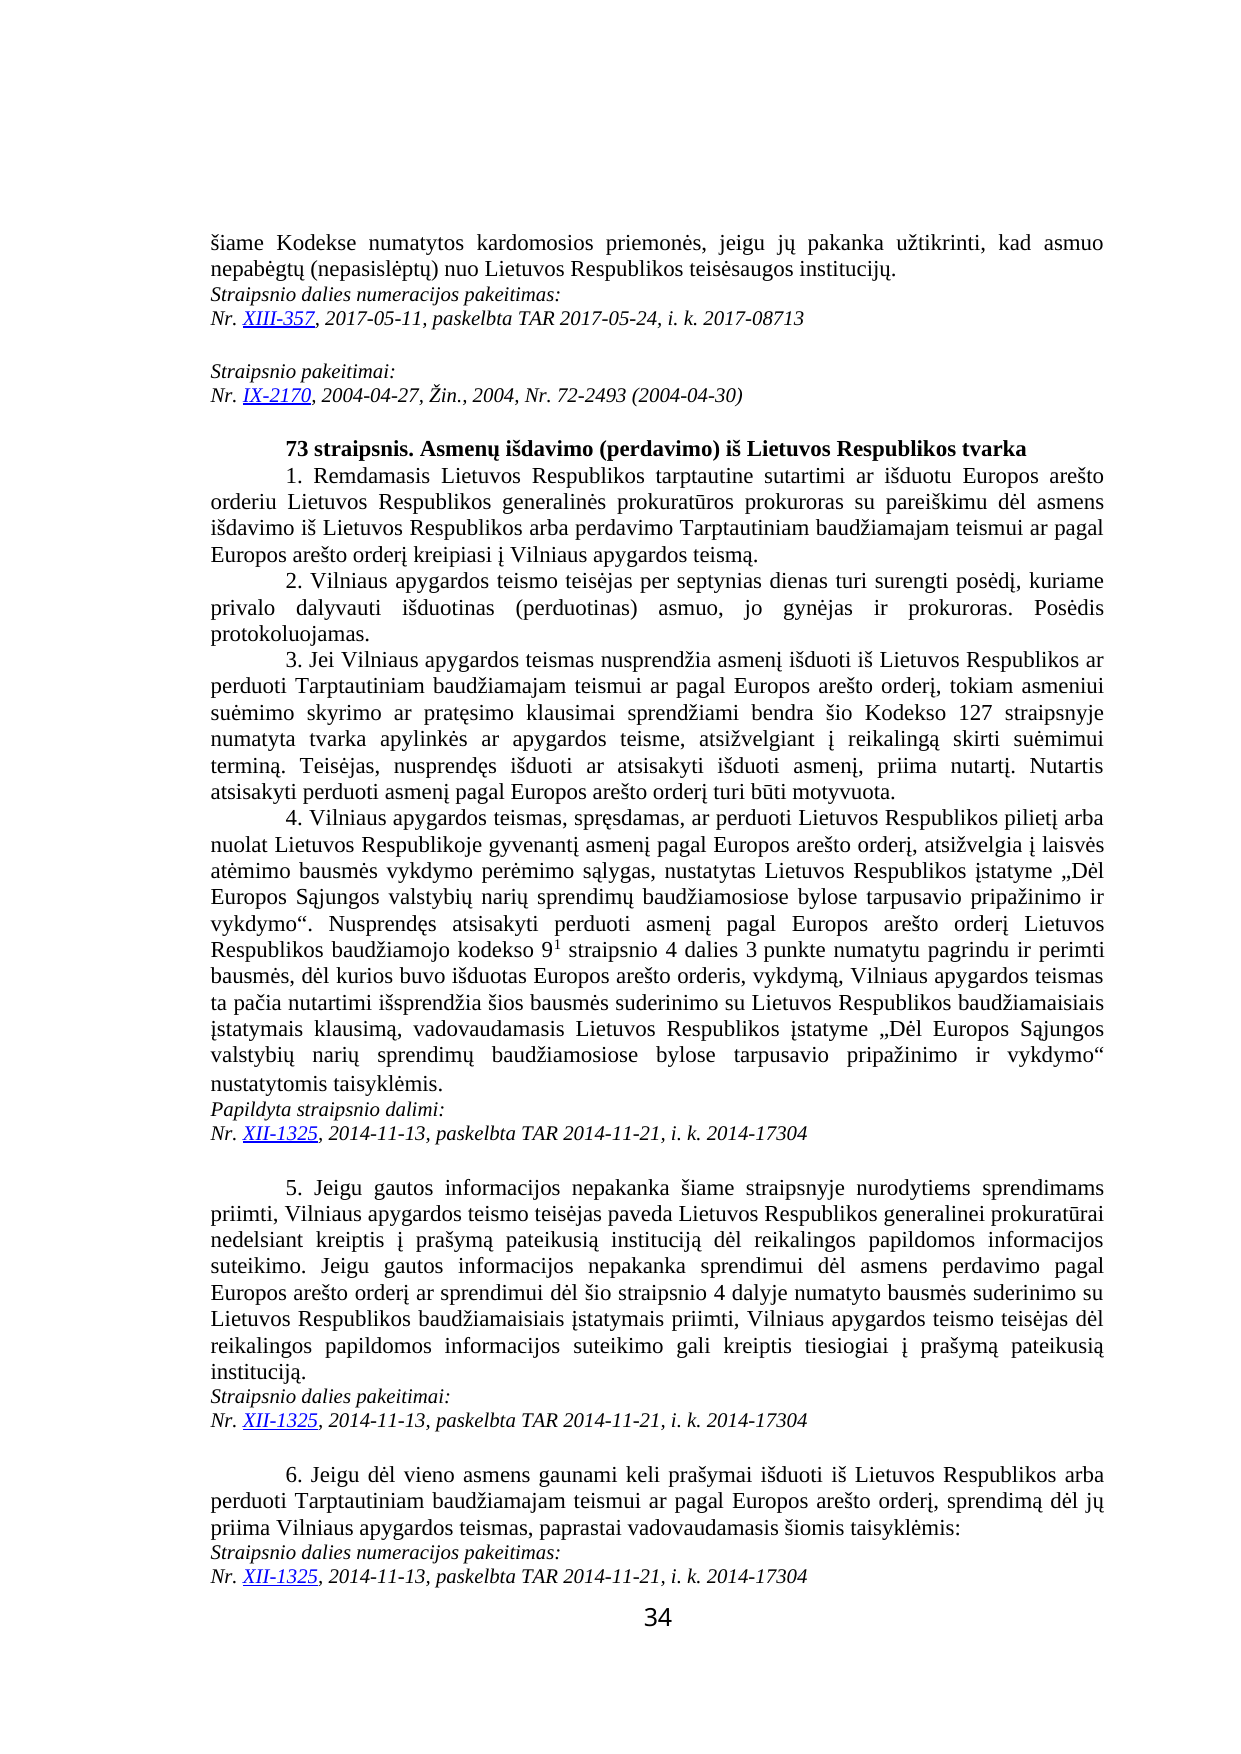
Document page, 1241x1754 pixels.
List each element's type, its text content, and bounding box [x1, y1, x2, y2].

text Nr. XII-1325, 2014-11-13, paskelbta TAR 2014-11-21, i. k. 2014-17304 [210, 1121, 1105, 1145]
text Straipsnio pakeitimai: [210, 358, 1105, 383]
text 5. Jeigu gautos informacijos nepakanka šiame straipsnyje nurodytiems sprendimams priimti, Vilniaus apygardos teismo teisėjas paveda Lietuvos Respublikos generalinei prokuratūrai nedelsiant kreiptis į prašymą pateikusią instituciją dėl reikalingos papildomos informacijos suteikimo. Jeigu gautos informacijos nepakanka sprendimui dėl asmens perdavimo pagal Europos arešto orderį ar sprendimui dėl šio straipsnio 4 dalyje numatyto bausmės suderinimo su Lietuvos Respublikos baudžiamaisiais įstatymais priimti, Vilniaus apygardos teismo teisėjas dėl reikalingos papildomos informacijos suteikimo gali kreiptis tiesiogiai į prašymą pateikusią instituciją. [210, 1173, 1105, 1384]
text Nr. XIII-357, 2017-05-11, paskelbta TAR 2017-05-24, i. k. 2017-08713 [210, 306, 1105, 330]
text Straipsnio dalies numeracijos pakeitimas: [210, 282, 1105, 306]
text Straipsnio dalies numeracijos pakeitimas: [210, 1540, 1105, 1564]
text 3. Jei Vilniaus apygardos teismas nusprendžia asmenį išduoti iš Lietuvos Respublikos ar perduoti Tarptautiniam baudžiamajam teismui ar pagal Europos arešto orderį, tokiam asmeniui suėmimo skyrimo ar pratęsimo klausimai sprendžiami bendra šio Kodekso 127 straipsnyje numatyta tvarka apylinkės ar apygardos teisme, atsižvelgiant į reikalingą skirti suėmimui terminą. Teisėjas, nusprendęs išduoti ar atsisakyti išduoti asmenį, priima nutartį. Nutartis atsisakyti perduoti asmenį pagal Europos arešto orderį turi būti motyvuota. [210, 646, 1105, 804]
text Straipsnio dalies pakeitimai: [210, 1384, 1105, 1408]
text 4. Vilniaus apygardos teismas, spręsdamas, ar perduoti Lietuvos Respublikos pilietį arba nuolat Lietuvos Respublikoje gyvenantį asmenį pagal Europos arešto orderį, atsižvelgia į laisvės atėmimo bausmės vykdymo perėmimo sąlygas, nustatytas Lietuvos Respublikos įstatyme „Dėl Europos Sąjungos valstybių narių sprendimų baudžiamosiose bylose tarpusavio pripažinimo ir vykdymo“. Nusprendęs atsisakyti perduoti asmenį pagal Europos arešto orderį Lietuvos Respublikos baudžiamojo kodekso 91 straipsnio 4 dalies 3 punkte numatytu pagrindu ir perimti bausmės, dėl kurios buvo išduotas Europos arešto orderis, vykdymą, Vilniaus apygardos teismas ta pačia nutartimi išsprendžia šios bausmės suderinimo su Lietuvos Respublikos baudžiamaisiais įstatymais klausimą, vadovaudamasis Lietuvos Respublikos įstatyme „Dėl Europos Sąjungos valstybių narių sprendimų baudžiamosiose bylose tarpusavio pripažinimo ir vykdymo“ nustatytomis taisyklėmis. [210, 804, 1105, 1097]
text šiame Kodekse numatytos kardomosios priemonės, jeigu jų pakanka užtikrinti, kad asmuo nepabėgtų (nepasislėptų) nuo Lietuvos Respublikos teisėsaugos institucijų. [210, 229, 1105, 282]
text Nr. XII-1325, 2014-11-13, paskelbta TAR 2014-11-21, i. k. 2014-17304 [210, 1408, 1105, 1432]
text Nr. IX-2170, 2004-04-27, Žin., 2004, Nr. 72-2493 (2004-04-30) [210, 383, 1105, 407]
text Papildyta straipsnio dalimi: [210, 1097, 1105, 1121]
text Nr. XII-1325, 2014-11-13, paskelbta TAR 2014-11-21, i. k. 2014-17304 [210, 1564, 1105, 1588]
text 2. Vilniaus apygardos teismo teisėjas per septynias dienas turi surengti posėdį, kuriame privalo dalyvauti išduotinas (perduotinas) asmuo, jo gynėjas ir prokuroras. Posėdis protokoluojamas. [210, 567, 1105, 646]
text 73 straipsnis. Asmenų išdavimo (perdavimo) iš Lietuvos Respublikos tvarka [210, 435, 1105, 462]
text 6. Jeigu dėl vieno asmens gaunami keli prašymai išduoti iš Lietuvos Respublikos arba perduoti Tarptautiniam baudžiamajam teismui ar pagal Europos arešto orderį, sprendimą dėl jų priima Vilniaus apygardos teismas, paprastai vadovaudamasis šiomis taisyklėmis: [210, 1461, 1105, 1540]
text 1. Remdamasis Lietuvos Respublikos tarptautine sutartimi ar išduotu Europos arešto orderiu Lietuvos Respublikos generalinės prokuratūros prokuroras su pareiškimu dėl asmens išdavimo iš Lietuvos Respublikos arba perdavimo Tarptautiniam baudžiamajam teismui ar pagal Europos arešto orderį kreipiasi į Vilniaus apygardos teismą. [210, 462, 1105, 567]
